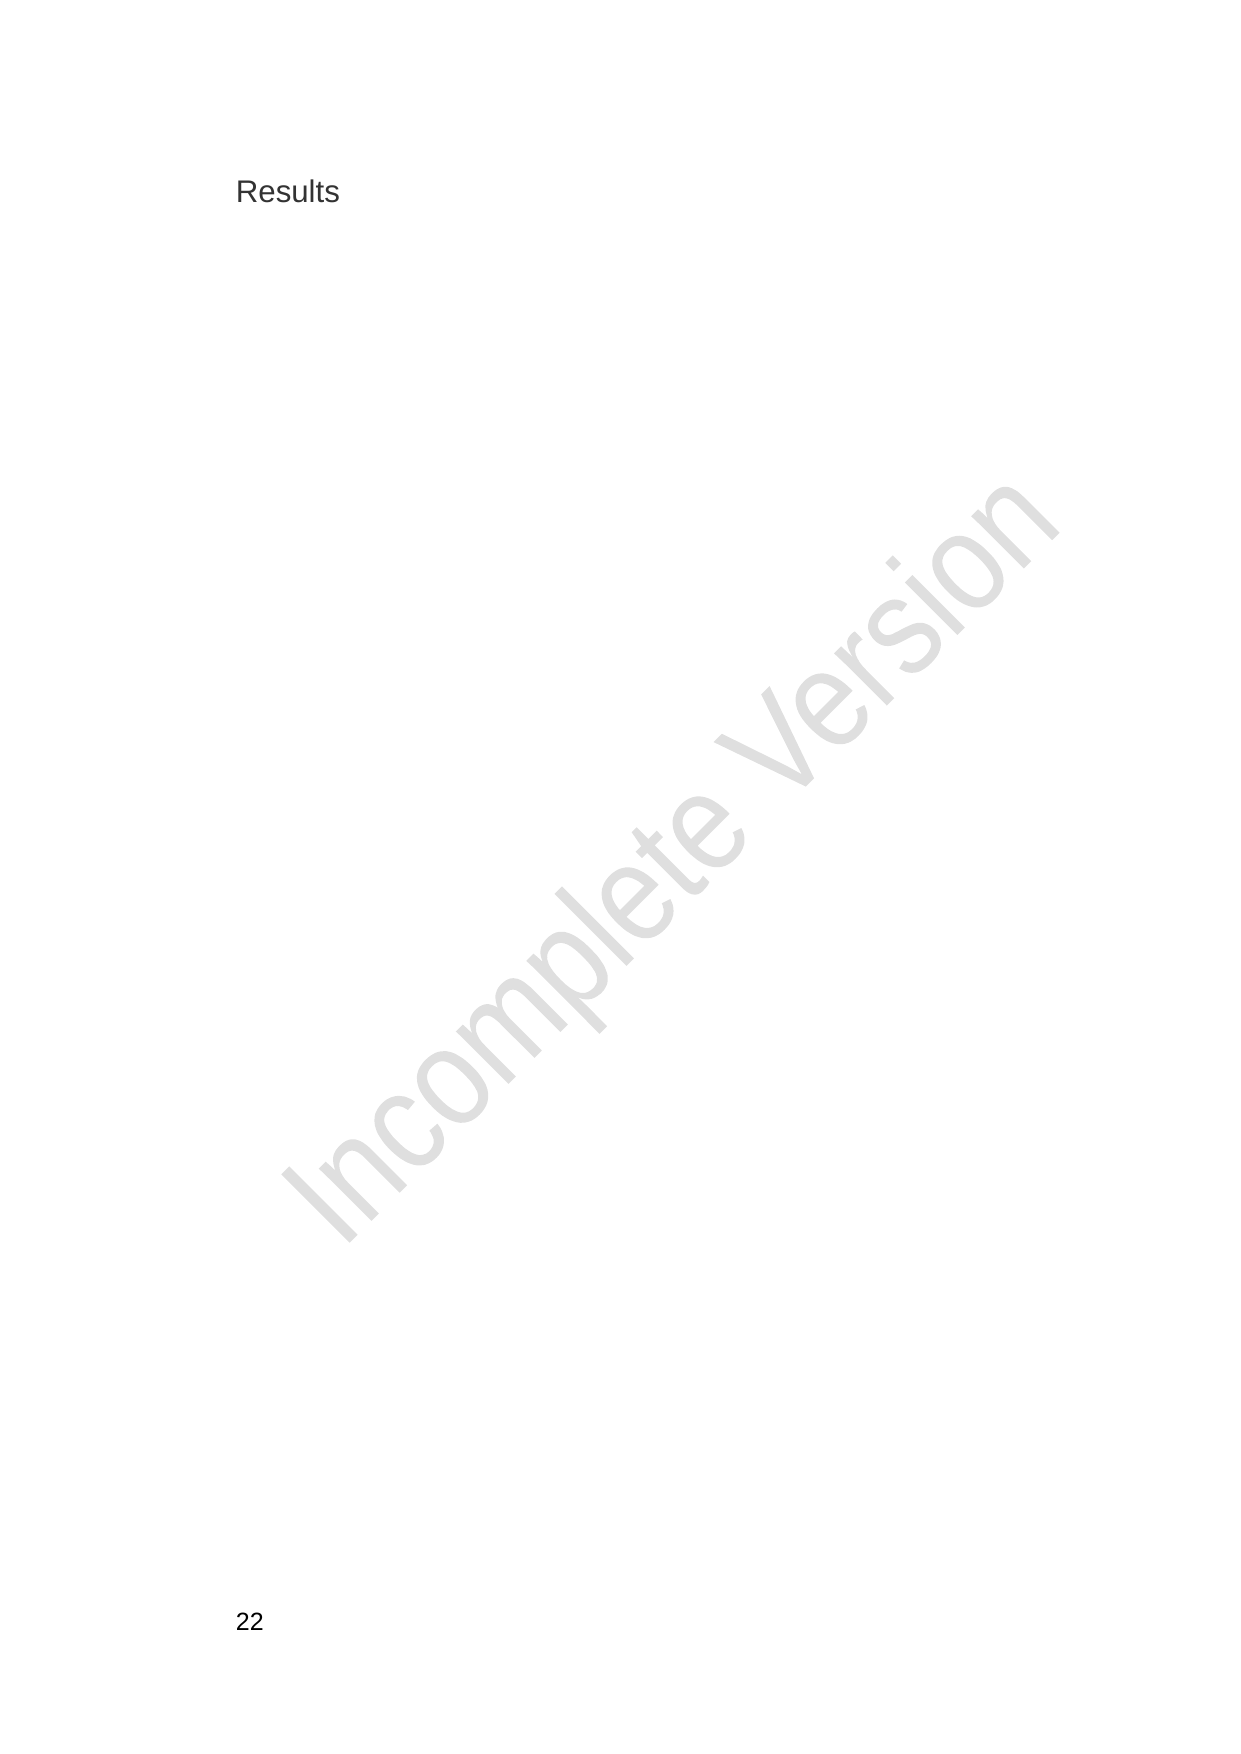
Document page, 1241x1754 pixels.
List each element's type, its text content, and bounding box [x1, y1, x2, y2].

subtitle Results [236, 173, 1122, 208]
